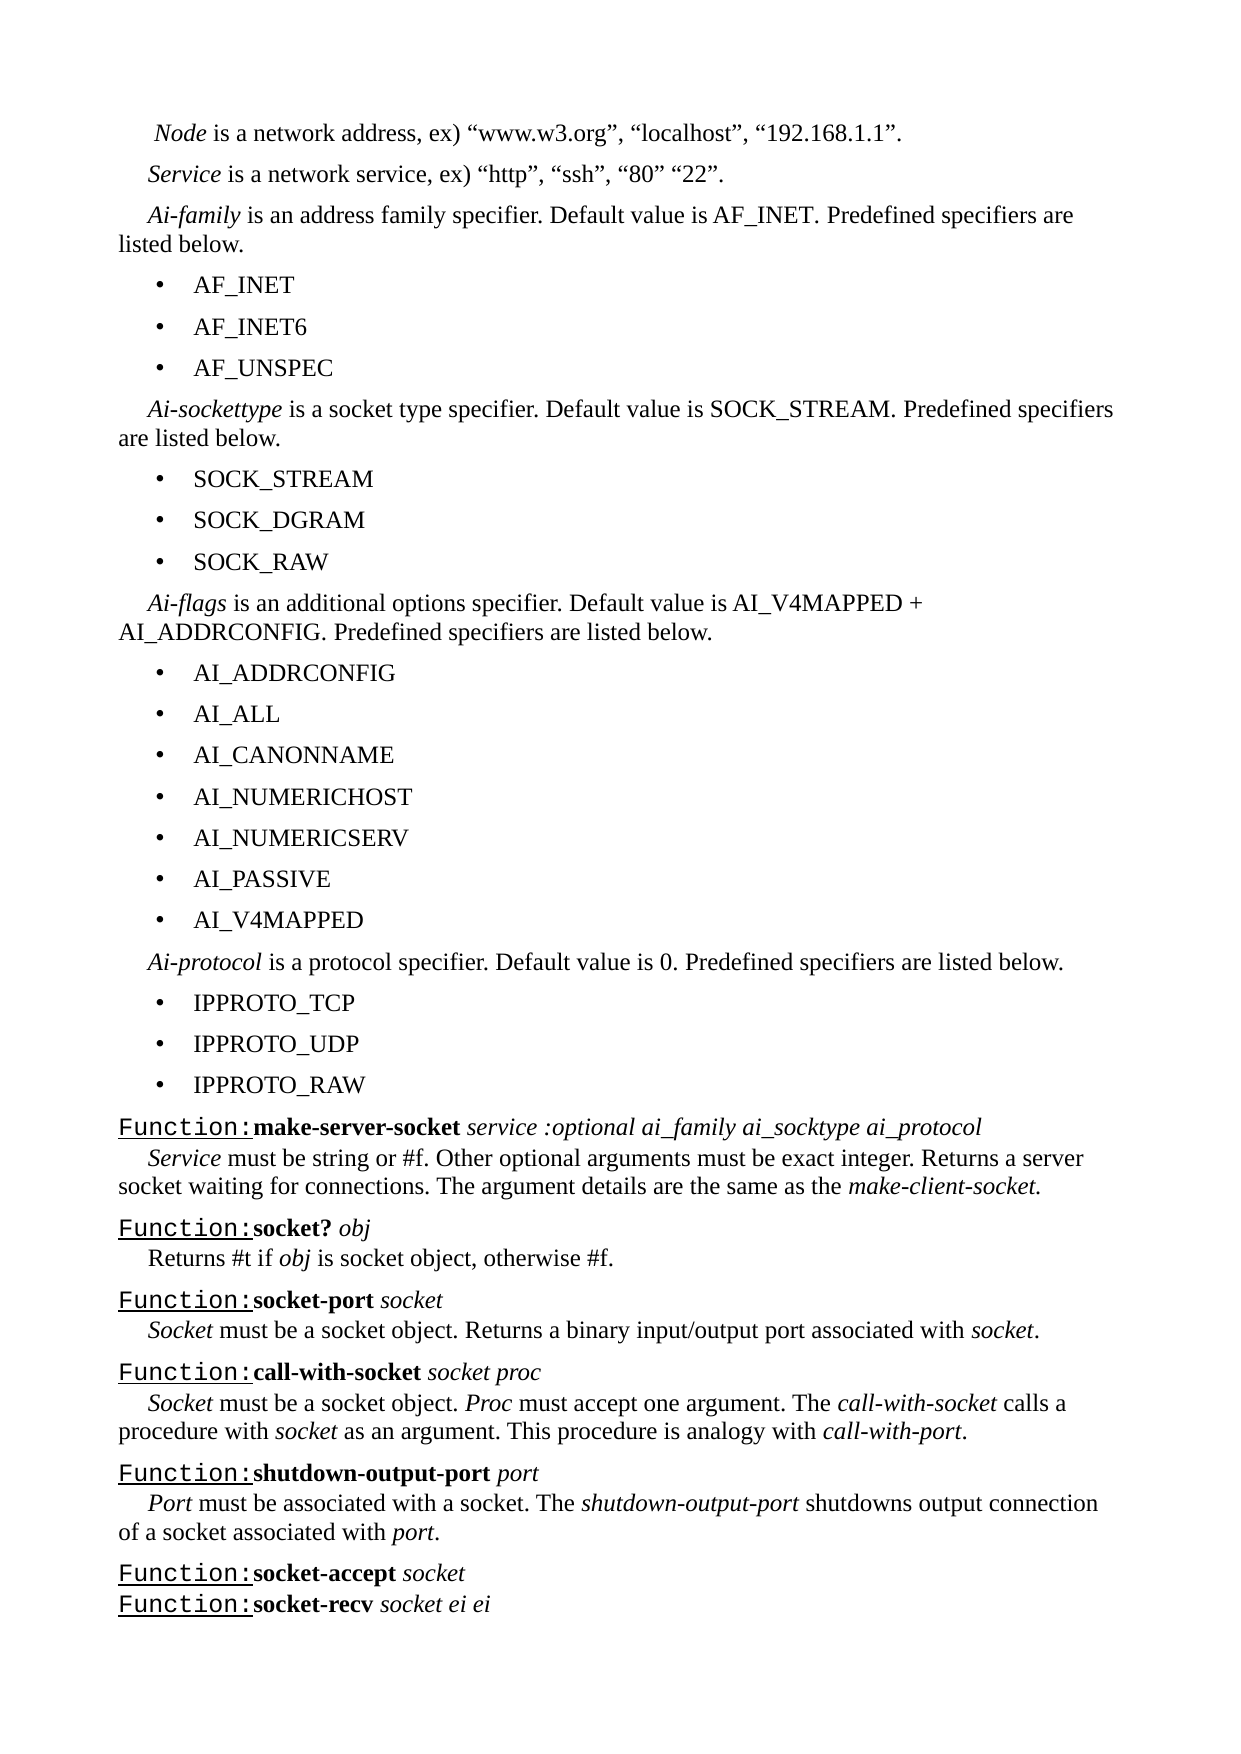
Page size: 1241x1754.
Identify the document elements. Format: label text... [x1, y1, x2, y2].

text Function:socket-accept socket [118, 1558, 1122, 1589]
text Ai-sockettype is a socket type specifier. Default value is SOCK_STREAM. Predefined specifiers are listed below. [118, 394, 1122, 452]
list SOCK_RAW [156, 547, 1122, 576]
list AI_NUMERICHOST [156, 782, 1122, 811]
text Node is a network address, ex) “www.w3.org”, “localhost”, “192.168.1.1”. [118, 118, 1122, 147]
text Function:socket? obj [118, 1213, 1122, 1243]
list AI_PASSIVE [156, 864, 1122, 893]
text Port must be associated with a socket. The shutdown-output-port shutdowns output connection of a socket associated with port. [118, 1488, 1122, 1546]
list AF_UNSPEC [156, 353, 1122, 382]
list AI_V4MAPPED [156, 906, 1122, 934]
text Ai-protocol is a protocol specifier. Default value is 0. Predefined specifiers are listed below. [118, 947, 1122, 976]
list IPPROTO_RAW [156, 1071, 1122, 1099]
text Service must be string or #f. Other optional arguments must be exact integer. Returns a server socket waiting for connections. The argument details are the same as the make-client-socket. [118, 1143, 1122, 1200]
text Socket must be a socket object. Proc must accept one argument. The call-with-socket calls a procedure with socket as an argument. This procedure is analogy with call-with-port. [118, 1388, 1122, 1445]
text Ai-flags is an additional options specifier. Default value is AI_V4MAPPED + AI_ADDRCONFIG. Predefined specifiers are listed below. [118, 588, 1122, 646]
text Function:shutdown-output-port port [118, 1458, 1122, 1488]
list IPPROTO_UDP [156, 1029, 1122, 1058]
text Service is a network service, ex) “http”, “ssh”, “80” “22”. [118, 159, 1122, 188]
list SOCK_DGRAM [156, 506, 1122, 534]
text Function:call-with-socket socket proc [118, 1357, 1122, 1388]
list AI_ADDRCONFIG [156, 658, 1122, 687]
text Function:socket-recv socket ei ei [118, 1589, 1122, 1620]
text Function:make-server-socket service :optional ai_family ai_socktype ai_protocol [118, 1112, 1122, 1143]
list AF_INET6 [156, 312, 1122, 341]
list AI_NUMERICSERV [156, 823, 1122, 852]
text Function:socket-port socket [118, 1285, 1122, 1316]
text Ai-family is an address family specifier. Default value is AF_INET. Predefined specifiers are listed below. [118, 201, 1122, 258]
list AF_INET [156, 271, 1122, 299]
list SOCK_STREAM [156, 464, 1122, 493]
list AI_CANONNAME [156, 741, 1122, 769]
text Returns #t if obj is socket object, otherwise #f. [118, 1243, 1122, 1272]
list AI_ALL [156, 699, 1122, 728]
list IPPROTO_TCP [156, 988, 1122, 1017]
text Socket must be a socket object. Returns a binary input/output port associated with socket. [118, 1316, 1122, 1344]
